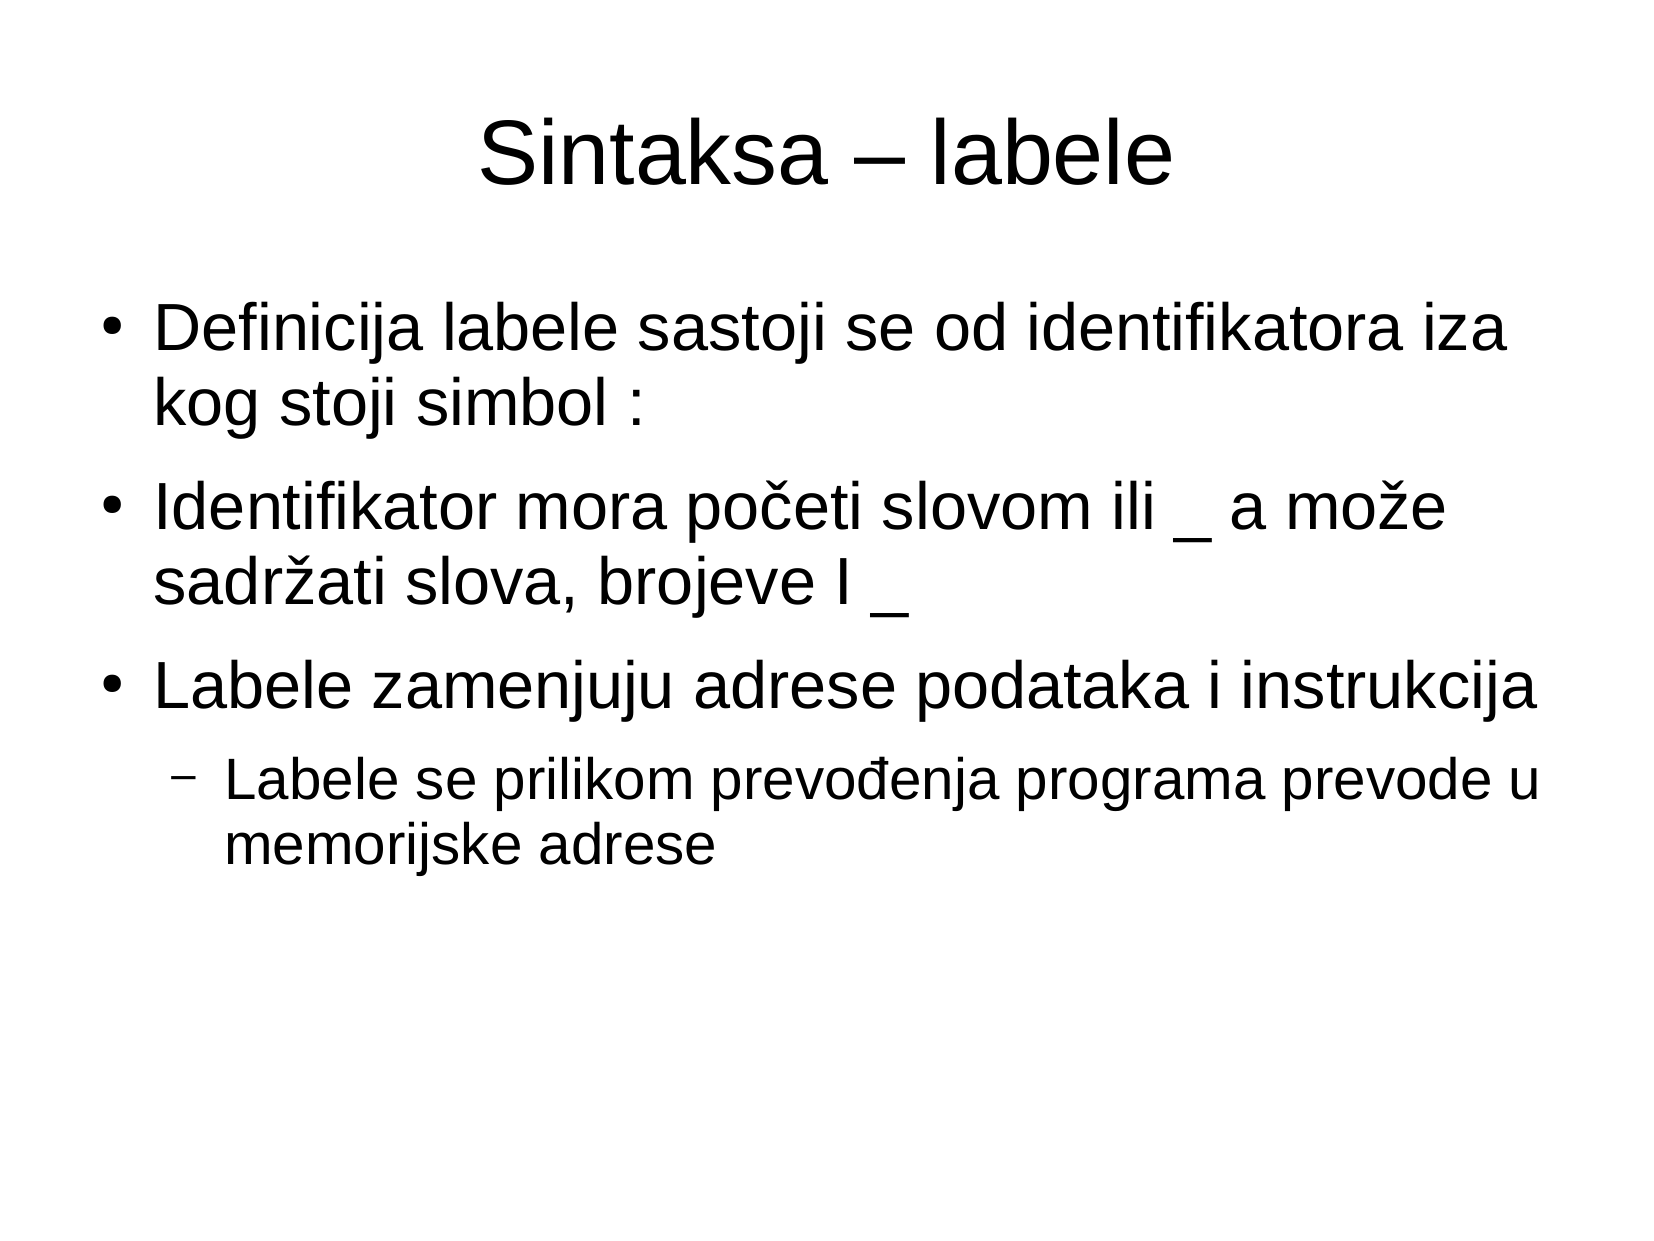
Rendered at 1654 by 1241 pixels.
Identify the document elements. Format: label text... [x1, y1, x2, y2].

list Definicija labele sastoji se od identifikatora iza kog stoji simbol : Identifikator mora početi slovom ili _ a može sadržati slova, brojeve I _ Labele zamenjuju adrese podataka i instrukcija Labele se prilikom prevođenja programa prevode u memorijske adrese [82, 290, 1571, 1010]
title Sintaksa – labele [82, 49, 1571, 257]
